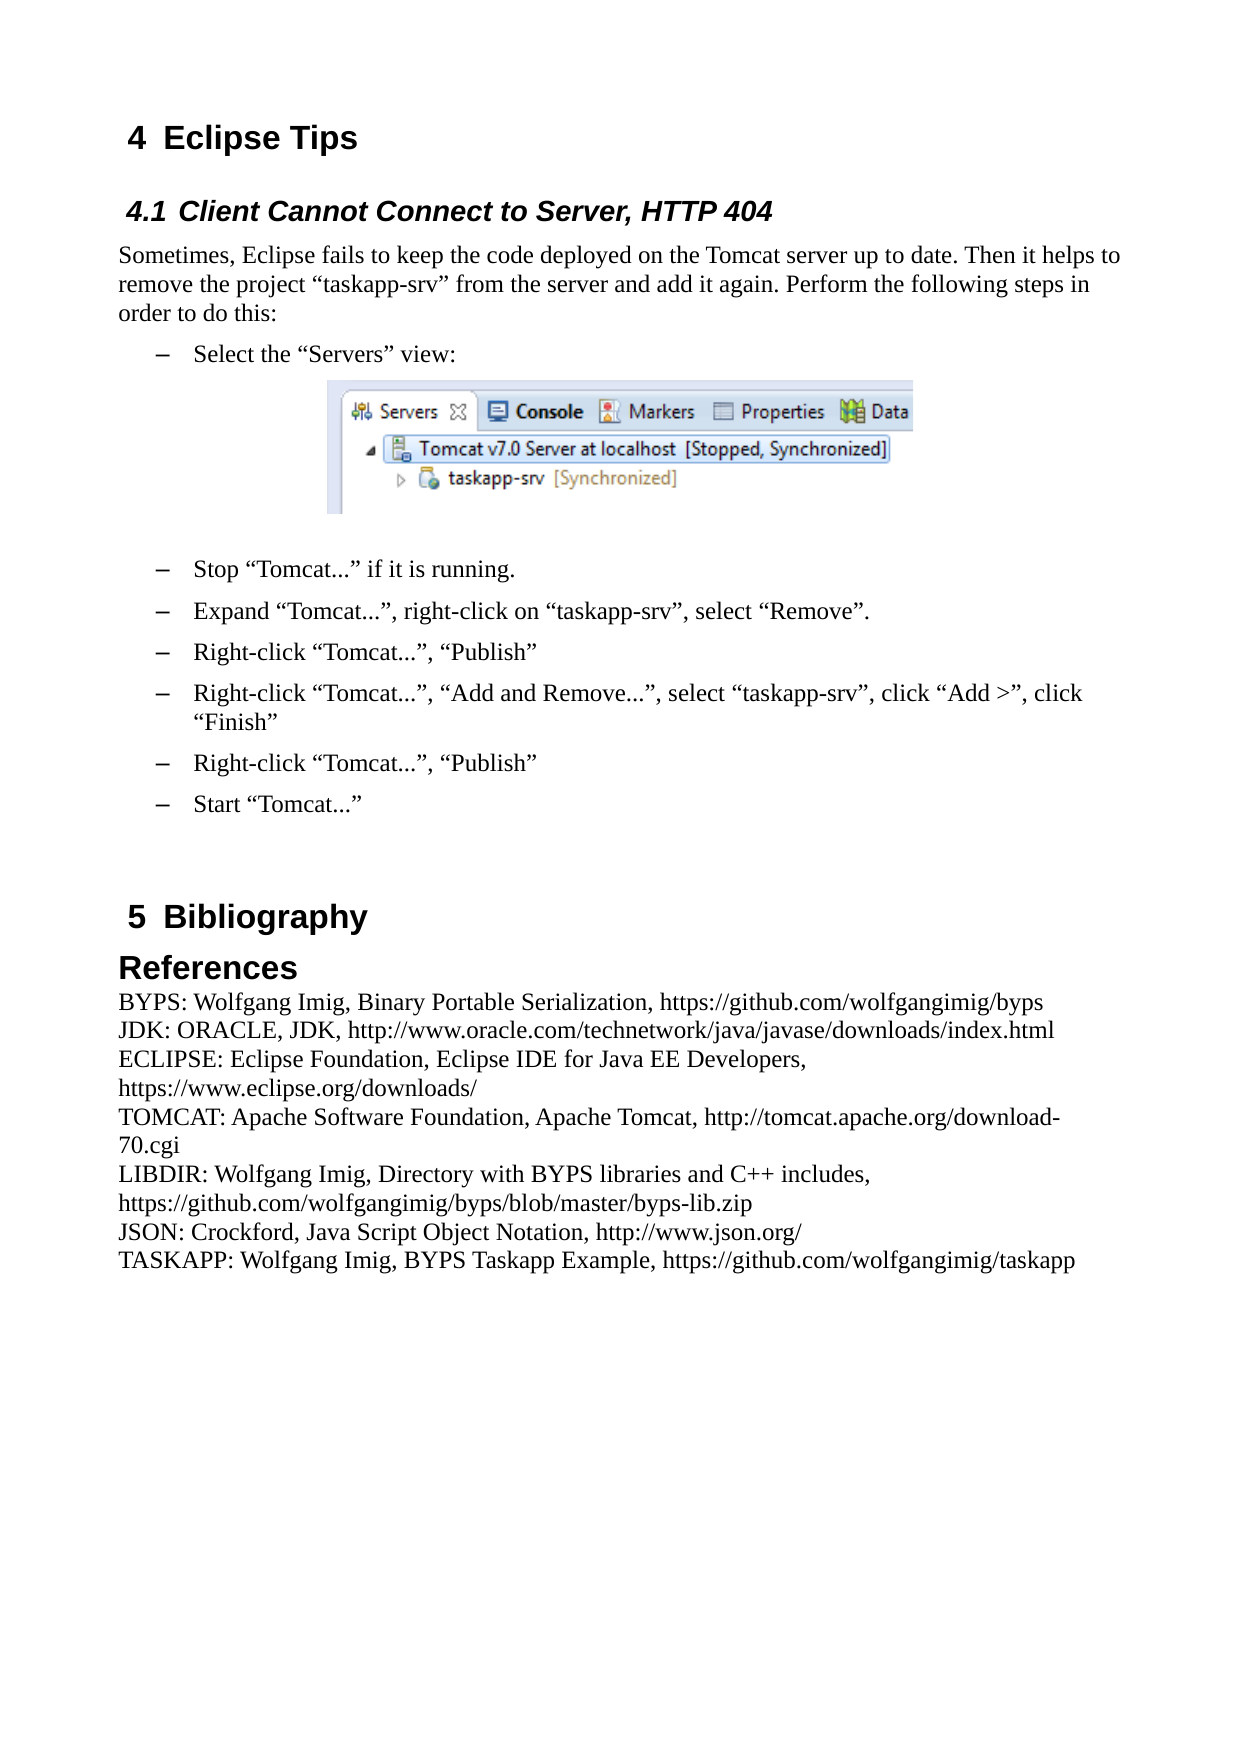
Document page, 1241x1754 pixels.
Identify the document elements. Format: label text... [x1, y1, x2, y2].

text TOMCAT: Apache Software Foundation, Apache Tomcat, http://tomcat.apache.org/download-70.cgi [118, 1102, 1122, 1159]
list Right-click “Tomcat...”, “Publish” [156, 748, 1122, 777]
text ECLIPSE: Eclipse Foundation, Eclipse IDE for Java EE Developers, https://www.eclipse.org/downloads/ [118, 1044, 1122, 1102]
text Sometimes, Eclipse fails to keep the code deployed on the Tomcat server up to date. Then it helps to remove the project “taskapp-srv” from the server and add it again. Perform the following steps in order to do this: [118, 240, 1122, 327]
text JDK: ORACLE, JDK, http://www.oracle.com/technetwork/java/javase/downloads/index.html [118, 1015, 1122, 1044]
text JSON: Crockford, Java Script Object Notation, http://www.json.org/ [118, 1217, 1122, 1245]
text TASKAPP: Wolfgang Imig, BYPS Taskapp Example, https://github.com/wolfgangimig/taskapp [118, 1245, 1122, 1274]
list Right-click “Tomcat...”, “Add and Remove...”, select “taskapp-srv”, click “Add >”, click “Finish” [156, 678, 1122, 736]
list Start “Tomcat...” [156, 789, 1122, 818]
subtitle Eclipse Tips [118, 118, 1122, 157]
list Select the “Servers” view: [156, 339, 1122, 368]
subtitle Client Cannot Connect to Server, HTTP 404 [118, 194, 1122, 228]
subtitle Bibliography [118, 897, 1122, 936]
list Stop “Tomcat...” if it is running. [156, 554, 1122, 583]
subtitle References [118, 948, 1122, 987]
list Expand “Tomcat...”, right-click on “taskapp-srv”, select “Remove”. [156, 596, 1122, 624]
text LIBDIR: Wolfgang Imig, Directory with BYPS libraries and C++ includes, https://github.com/wolfgangimig/byps/blob/master/byps-lib.zip [118, 1159, 1122, 1217]
text BYPS: Wolfgang Imig, Binary Portable Serialization, https://github.com/wolfgangimig/byps [118, 987, 1122, 1015]
list Right-click “Tomcat...”, “Publish” [156, 637, 1122, 666]
